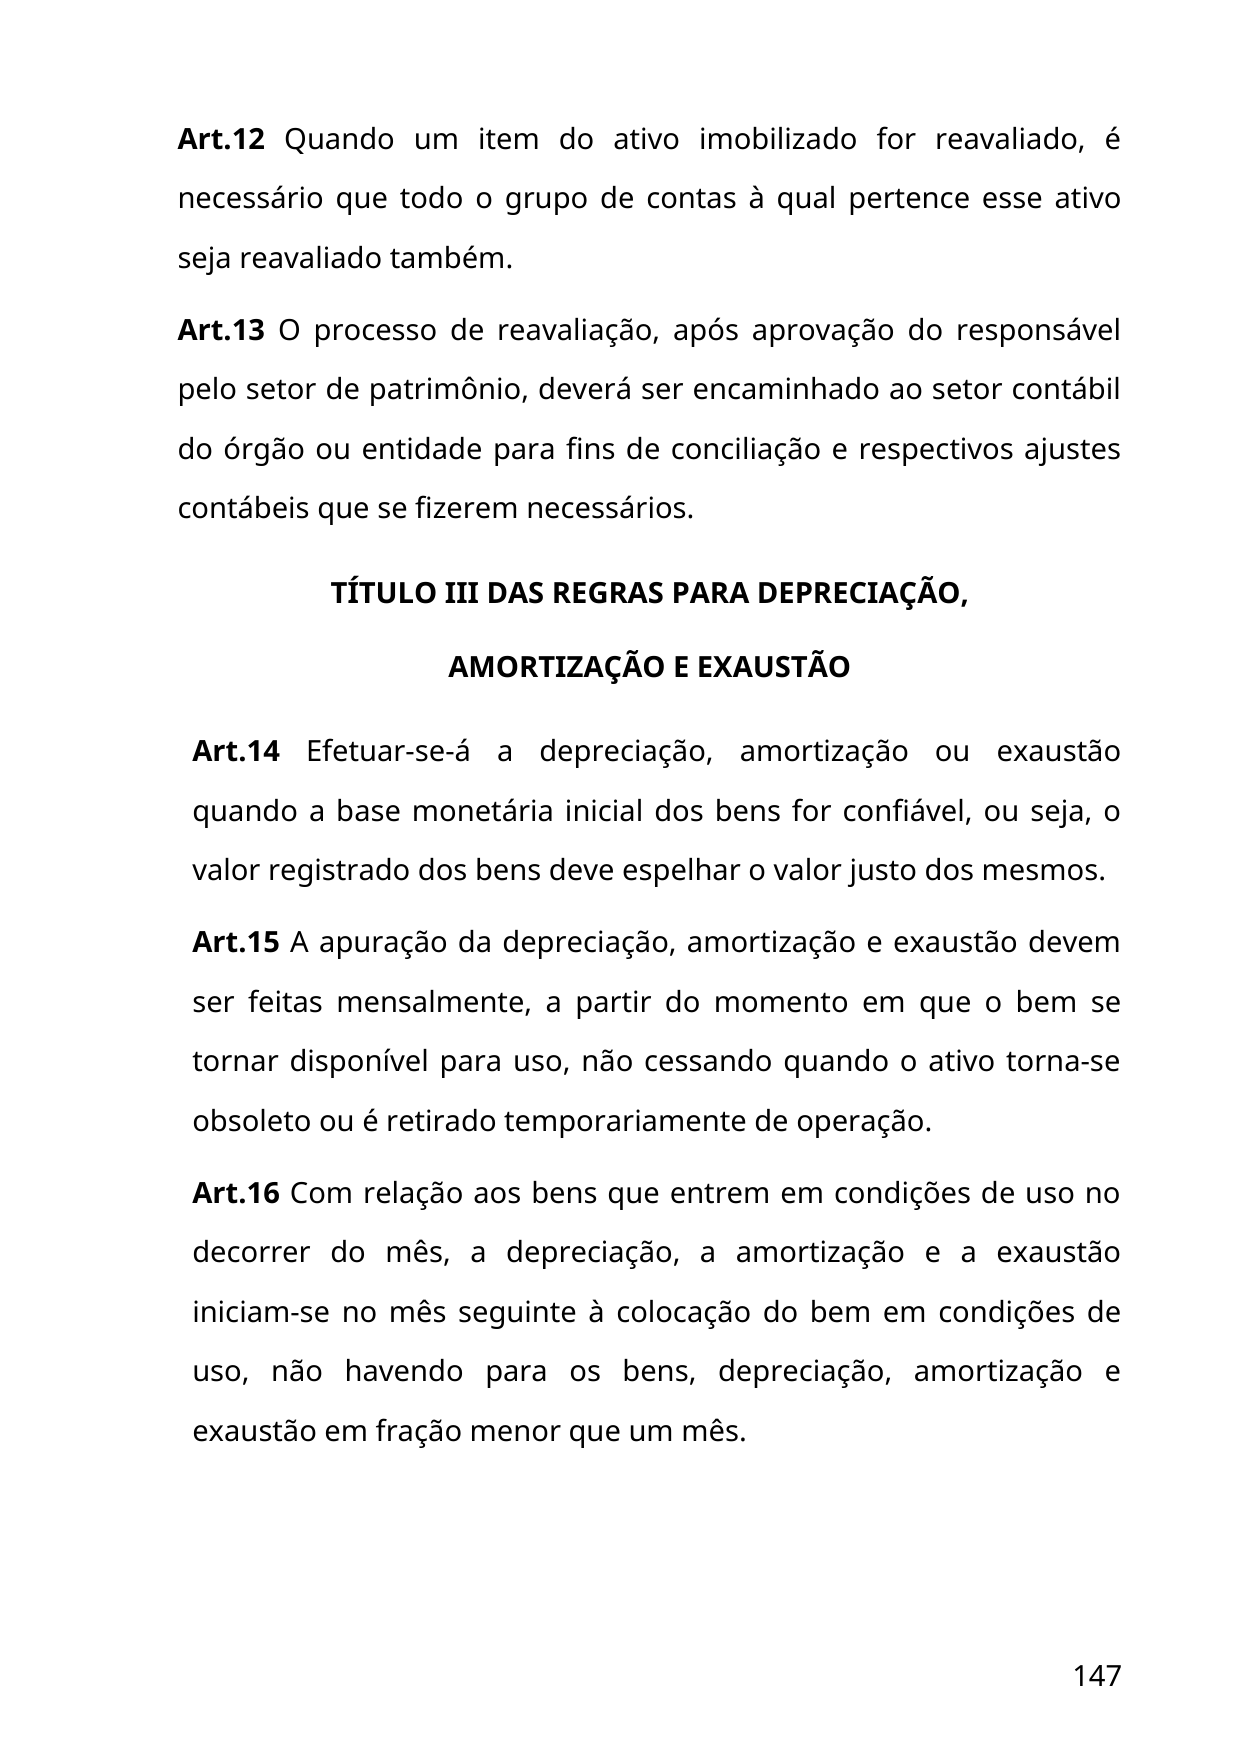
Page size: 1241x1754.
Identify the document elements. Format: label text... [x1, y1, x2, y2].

text Art.12 Quando um item do ativo imobilizado for reavaliado, é necessário que todo o grupo de contas à qual pertence esse ativo seja reavaliado também. [177, 118, 1122, 277]
text Art.14 Efetuar-se-á a depreciação, amortização ou exaustão quando a base monetária inicial dos bens for confiável, ou seja, o valor registrado dos bens deve espelhar o valor justo dos mesmos. [192, 731, 1122, 889]
text AMORTIZAÇÃO E EXAUSTÃO [118, 646, 1122, 686]
text Art.13 O processo de reavaliação, após aprovação do responsável pelo setor de patrimônio, deverá ser encaminhado ao setor contábil do órgão ou entidade para fins de conciliação e respectivos ajustes contábeis que se fizerem necessários. [177, 309, 1122, 527]
text TÍTULO III DAS REGRAS PARA DEPRECIAÇÃO, [118, 572, 1122, 612]
text Art.15 A apuração da depreciação, amortização e exaustão devem ser feitas mensalmente, a partir do momento em que o bem se tornar disponível para uso, não cessando quando o ativo torna-se obsoleto ou é retirado temporariamente de operação. [192, 922, 1122, 1140]
text Art.16 Com relação aos bens que entrem em condições de uso no decorrer do mês, a depreciação, a amortização e a exaustão iniciam-se no mês seguinte à colocação do bem em condições de uso, não havendo para os bens, depreciação, amortização e exaustão em fração menor que um mês. [192, 1172, 1122, 1450]
